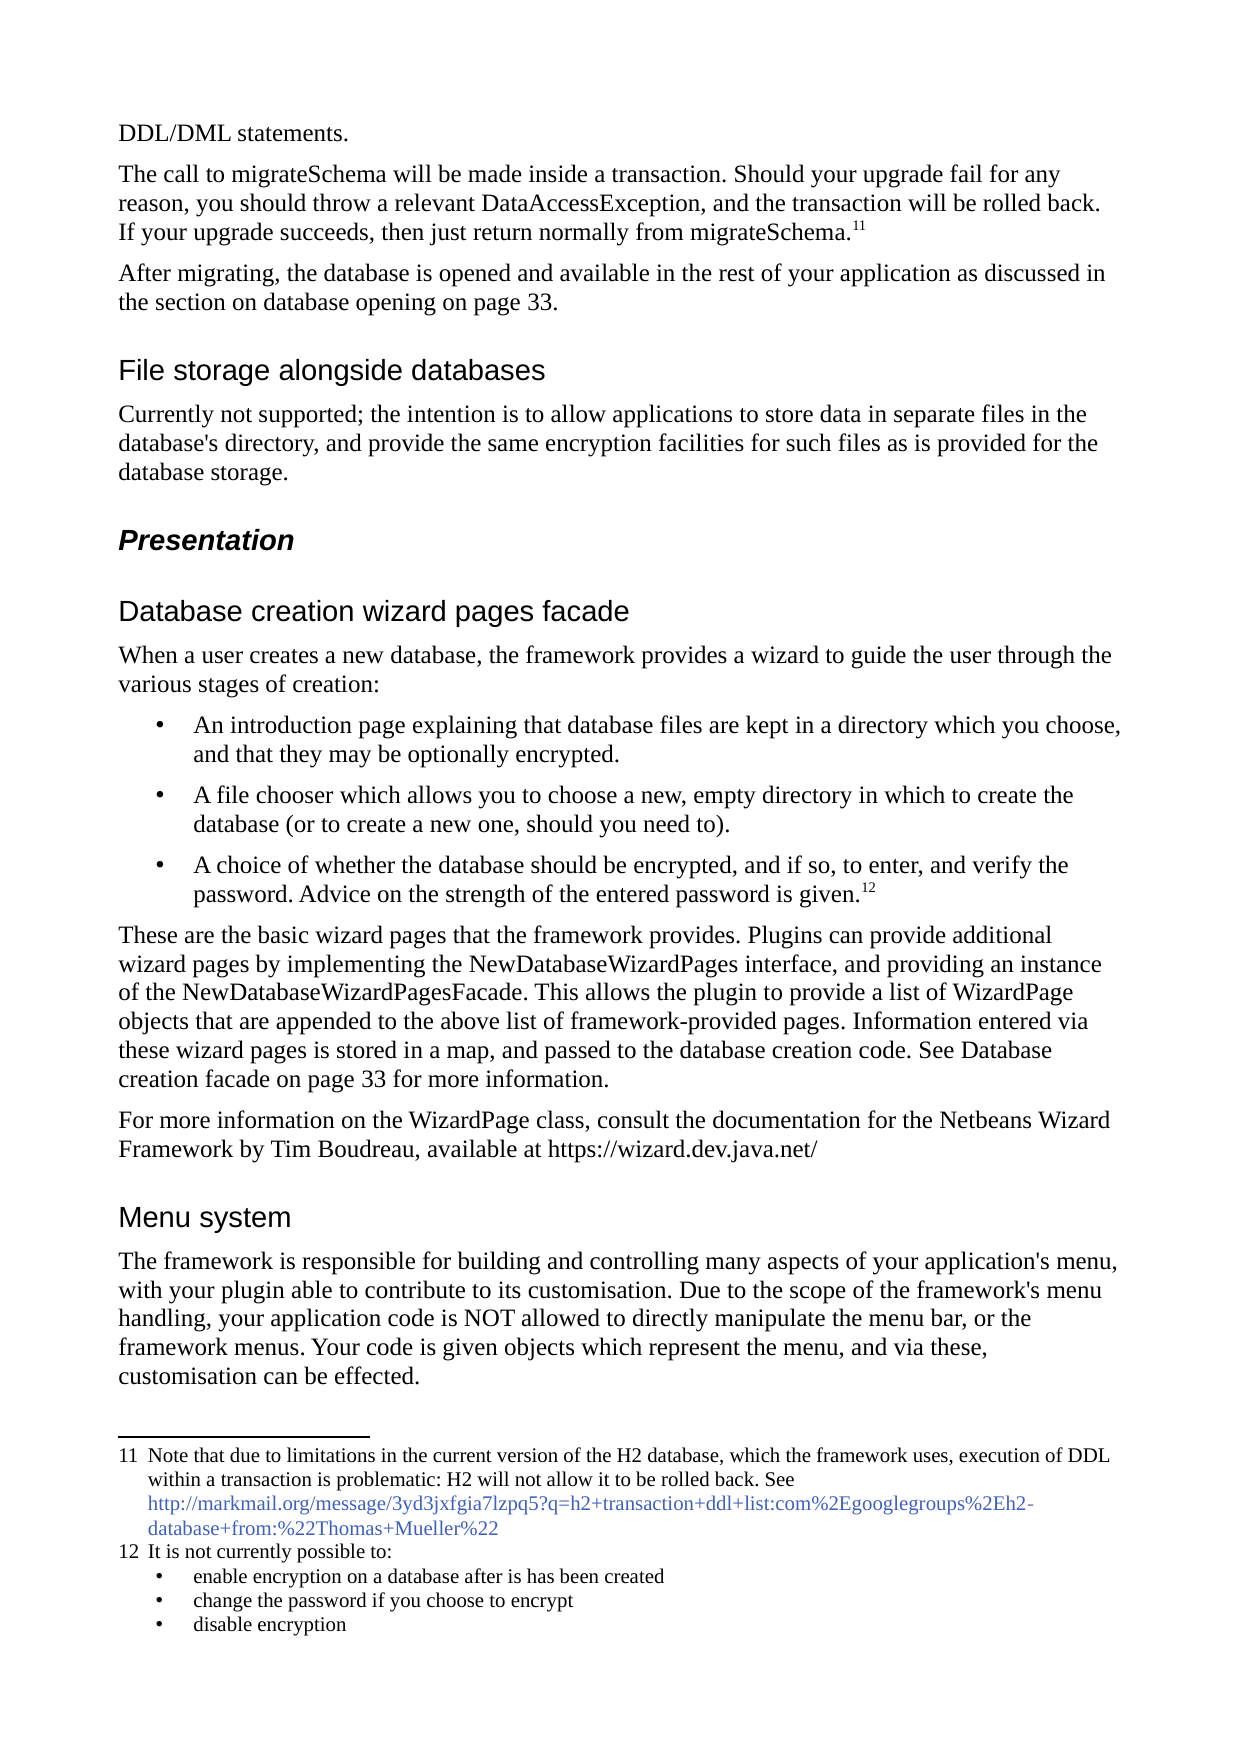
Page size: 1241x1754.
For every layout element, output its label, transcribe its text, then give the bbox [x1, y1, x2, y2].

text For more information on the WizardPage class, consult the documentation for the Netbeans Wizard Framework by Tim Boudreau, available at https://wizard.dev.java.net/ [118, 1105, 1122, 1162]
list change the password if you choose to encrypt [156, 1588, 1122, 1612]
subtitle Database creation wizard pages facade [118, 594, 1122, 627]
text The call to migrateSchema will be made inside a transaction. Should your upgrade fail for any reason, you should throw a relevant DataAccessException, and the transaction will be rolled back. If your upgrade succeeds, then just return normally from migrateSchema. [118, 159, 1122, 246]
text Currently not supported; the intention is to allow applications to store data in separate files in the database's directory, and provide the same encryption facilities for such files as is provided for the database storage. [118, 399, 1122, 485]
list It is not currently possible to: [118, 1539, 1122, 1563]
list enable encryption on a database after is has been created [156, 1563, 1122, 1588]
text These are the basic wizard pages that the framework provides. Plugins can provide additional wizard pages by implementing the NewDatabaseWizardPages interface, and providing an instance of the NewDatabaseWizardPagesFacade. This allows the plugin to provide a list of WizardPage objects that are appended to the above list of framework-provided pages. Information entered via these wizard pages is stored in a map, and passed to the database creation code. See Database creation facade on page 33 for more information. [118, 920, 1122, 1092]
subtitle Presentation [118, 523, 1122, 556]
text The framework is responsible for building and controlling many aspects of your application's menu, with your plugin able to contribute to its customisation. Due to the scope of the framework's menu handling, your application code is NOT allowed to directly manipulate the menu bar, or the framework menus. Your code is given objects which represent the menu, and via these, customisation can be effected. [118, 1246, 1122, 1390]
text Note that due to limitations in the current version of the H2 database, which the framework uses, execution of DDL within a transaction is problematic: H2 will not allow it to be rolled back. See http://markmail.org/message/3yd3jxfgia7lzpq5?q=h2+transaction+ddl+list:com%2Egooglegroups%2Eh2-database+from:%22Thomas+Mueller%22 [118, 1443, 1122, 1539]
subtitle Menu system [118, 1200, 1122, 1233]
text DDL/DML statements. [118, 118, 1122, 147]
list disable encryption [156, 1612, 1122, 1636]
list A file chooser which allows you to choose a new, empty directory in which to create the database (or to create a new one, should you need to). [156, 780, 1122, 837]
subtitle File storage alongside databases [118, 353, 1122, 387]
list A choice of whether the database should be encrypted, and if so, to enter, and verify the password. Advice on the strength of the entered password is given. [156, 850, 1122, 907]
text After migrating, the database is opened and available in the rest of your application as discussed in the section on database opening on page 33. [118, 258, 1122, 316]
list An introduction page explaining that database files are kept in a directory which you choose, and that they may be optionally encrypted. [156, 710, 1122, 767]
text When a user creates a new database, the framework provides a wizard to guide the user through the various stages of creation: [118, 640, 1122, 697]
